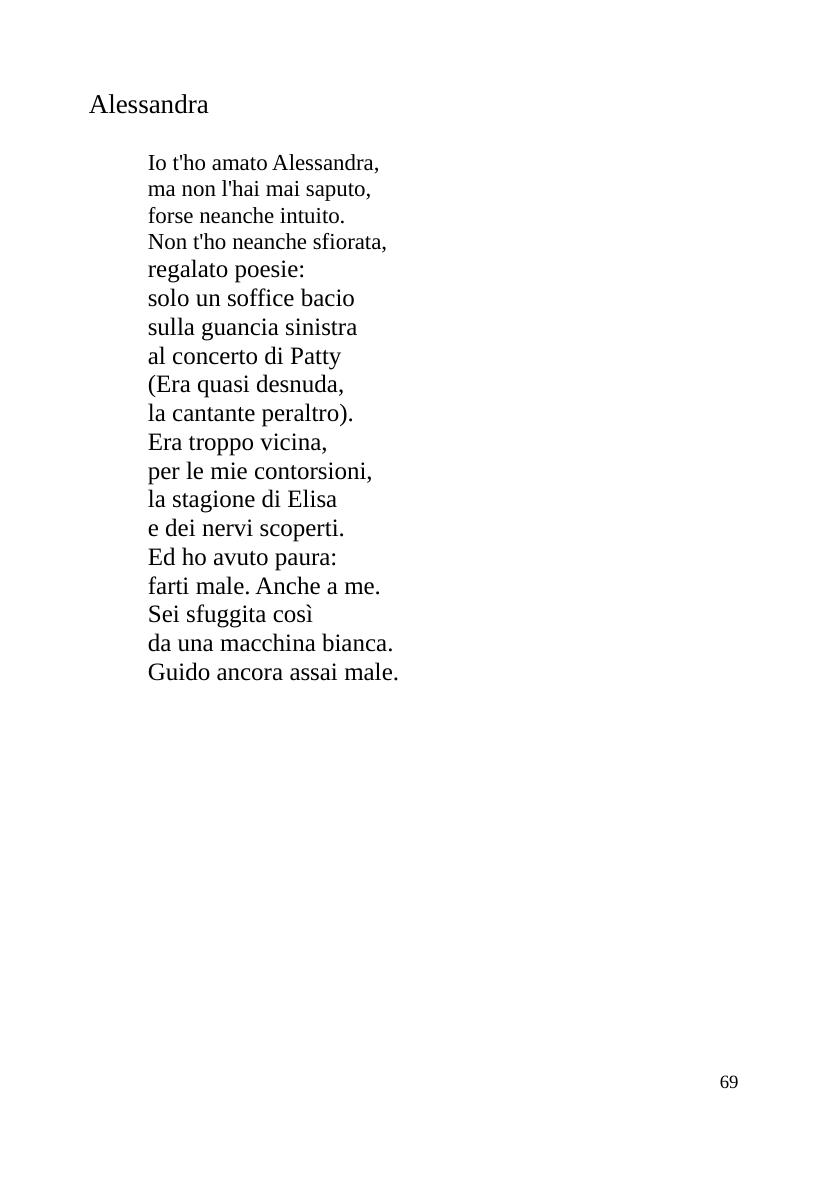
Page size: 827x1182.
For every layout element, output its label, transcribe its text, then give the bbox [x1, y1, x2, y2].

text Io t'ho amato Alessandra, ma non l'hai mai saputo, [148, 149, 738, 202]
text la cantante peraltro). Era troppo vicina, [148, 398, 738, 456]
text regalato poesie: solo un soffice bacio sulla guancia sinistra al concerto di Patty (Era quasi desnuda, [148, 254, 738, 398]
text per le mie contorsioni, la stagione di Elisa e dei nervi scoperti. Ed ho avuto paura: farti male. Anche a me. Sei sfuggita così da una macchina bianca. Guido ancora assai male. [148, 456, 738, 686]
text Alessandra [88, 88, 738, 120]
text forse neanche intuito. Non t'ho neanche sfiorata, [148, 202, 738, 254]
